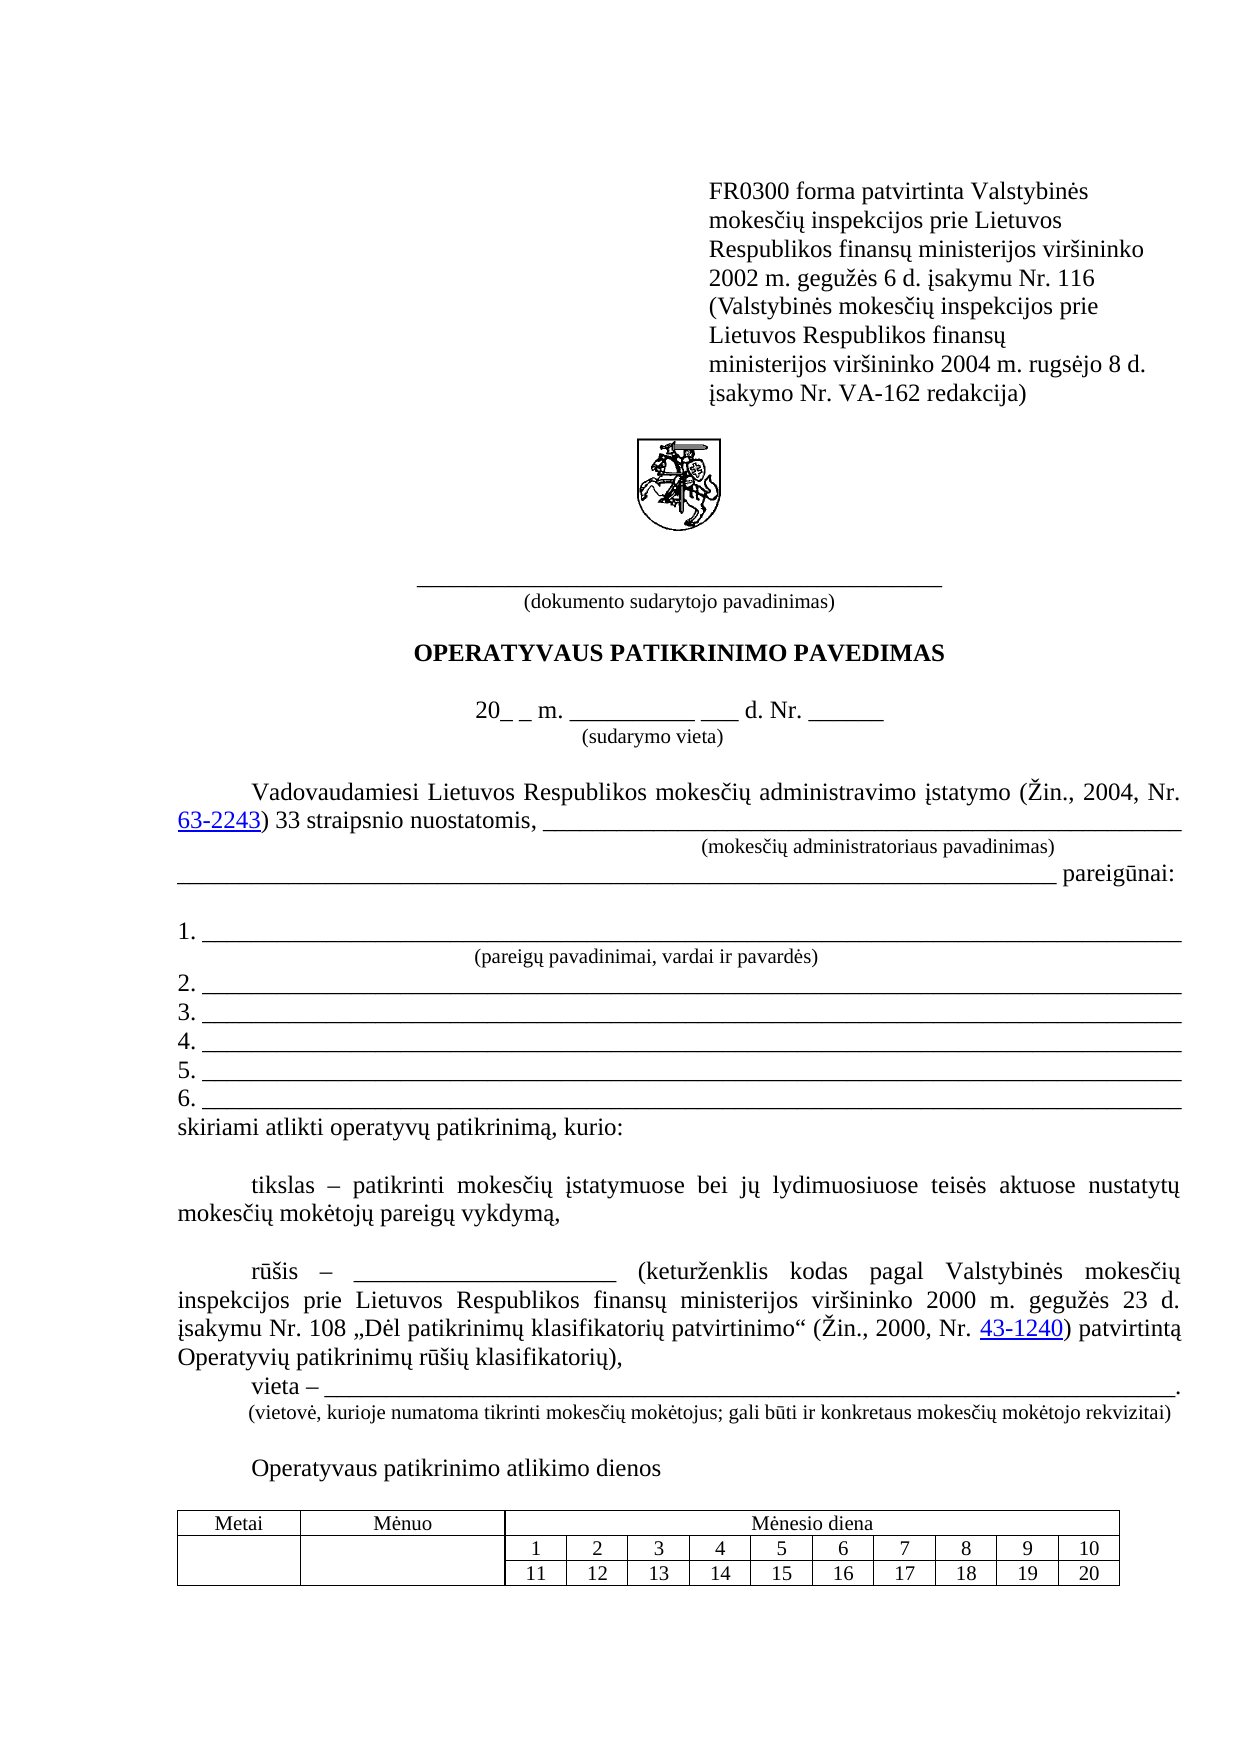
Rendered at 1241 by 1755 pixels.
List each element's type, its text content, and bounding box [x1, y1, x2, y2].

table_cell [301, 1536, 504, 1585]
table_cell 17 [874, 1561, 935, 1585]
table_cell [1120, 1560, 1181, 1585]
text 3. [177, 997, 1181, 1026]
text (pareigų pavadinimai, vardai ir pavardės) [177, 944, 1181, 968]
table_header Metai [178, 1511, 300, 1535]
text Vadovaudamiesi Lietuvos Respublikos mokesčių administravimo įstatymo (Žin., 2004, Nr. 63-2243) 33 straipsnio nuostatomis, [177, 777, 1181, 834]
text (vietovė, kurioje numatoma tikrinti mokesčių mokėtojus; gali būti ir konkretaus mokesčių mokėtojo rekvizitai) [177, 1400, 1181, 1424]
text (sudarymo vieta) [177, 724, 1181, 748]
table_cell 13 [628, 1561, 689, 1585]
table_cell 15 [751, 1561, 812, 1585]
text 1. [177, 916, 1181, 944]
text tikslas – patikrinti mokesčių įstatymuose bei jų lydimuosiuose teisės aktuose nustatytų mokesčių mokėtojų pareigų vykdymą, [177, 1170, 1181, 1227]
table_cell 4 [690, 1536, 750, 1560]
table_cell 7 [874, 1536, 935, 1560]
text 2. [177, 968, 1181, 997]
text (dokumento sudarytojo pavadinimas) [177, 589, 1181, 613]
text 2002 m. gegužės 6 d. įsakymu Nr. 116 [177, 263, 1181, 291]
table_header [1120, 1510, 1181, 1535]
table_cell 19 [997, 1561, 1058, 1585]
text 6. [177, 1083, 1181, 1112]
table_cell 9 [997, 1536, 1058, 1560]
table_cell 18 [936, 1561, 996, 1585]
text vieta – . [177, 1371, 1183, 1400]
table_cell 8 [936, 1536, 996, 1560]
table_cell 6 [813, 1536, 873, 1560]
text rūšis – _____________________ (keturženklis kodas pagal Valstybinės mokesčių inspekcijos prie Lietuvos Respublikos finansų ministerijos viršininko 2000 m. gegužės 23 d. įsakymu Nr. 108 „Dėl patikrinimų klasifikatorių patvirtinimo“ (Žin., 2000, Nr. 43-1240) patvirtintą Operatyvių patikrinimų rūšių klasifikatorių), [177, 1256, 1181, 1371]
text 5. [177, 1055, 1181, 1083]
table_cell 16 [813, 1561, 873, 1585]
text 20_ _ m. __________ ___ d. Nr. ______ [177, 695, 1181, 724]
text (Valstybinės mokesčių inspekcijos prie Lietuvos Respublikos finansų [709, 291, 1181, 349]
table_cell [178, 1536, 300, 1585]
table_cell 11 [506, 1561, 566, 1585]
table_cell 5 [751, 1536, 812, 1560]
table_cell 3 [628, 1536, 689, 1560]
text skiriami atlikti operatyvų patikrinimą, kurio: [177, 1112, 1181, 1141]
text Operatyvaus patikrinimo atlikimo dienos [177, 1453, 1181, 1481]
table_cell [1120, 1535, 1181, 1560]
text 4. [177, 1026, 1181, 1055]
table_cell 20 [1059, 1561, 1119, 1585]
text pareigūnai: [177, 858, 1181, 887]
text ministerijos viršininko 2004 m. rugsėjo 8 d. įsakymo Nr. VA-162 redakcija) [709, 349, 1181, 406]
table_cell 1 [506, 1536, 566, 1560]
table_header Mėnuo [301, 1511, 504, 1535]
text (mokesčių administratoriaus pavadinimas) [627, 834, 1181, 858]
table_header Mėnesio diena [506, 1511, 1119, 1535]
text __________________________________________ [177, 561, 1181, 589]
table_cell 14 [690, 1561, 750, 1585]
table_cell 12 [567, 1561, 627, 1585]
table_cell 2 [567, 1536, 627, 1560]
table_cell 10 [1059, 1536, 1119, 1560]
text OPERATYVAUS PATIKRINIMO PAVEDIMAS [177, 638, 1181, 666]
text FR0300 forma patvirtinta Valstybinės mokesčių inspekcijos prie Lietuvos Respublikos finansų ministerijos viršininko [709, 176, 1181, 263]
